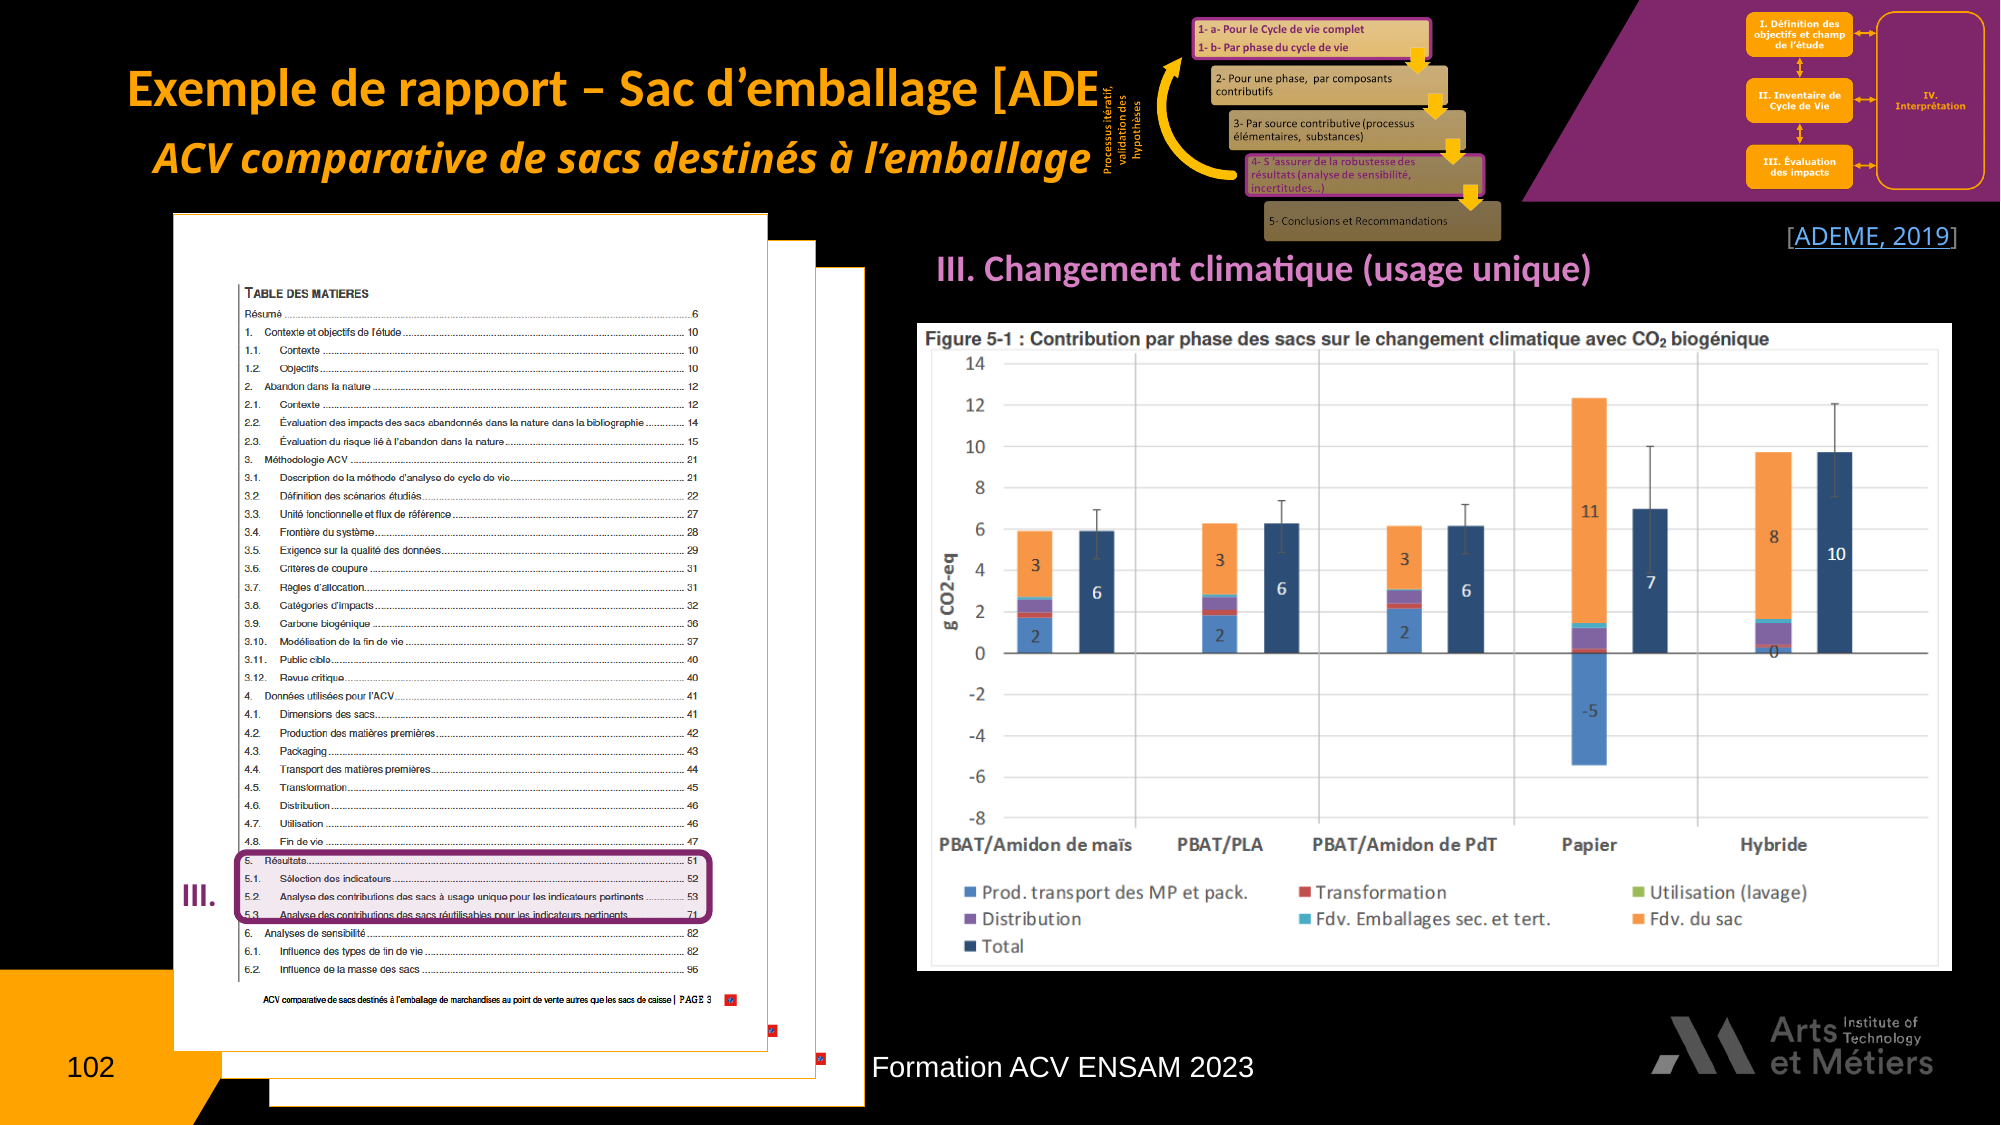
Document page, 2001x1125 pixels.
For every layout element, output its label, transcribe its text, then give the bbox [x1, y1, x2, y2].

picture [1096, 16, 1502, 242]
text_box III. [166, 865, 255, 921]
title Exemple de rapport – Sac d’emballage [ADEME] [112, 51, 1096, 166]
text_box ACV comparative de sacs destinés à l’emballage de marchandises [138, 124, 1096, 190]
picture [1631, 997, 1952, 1093]
picture [1746, 11, 1985, 190]
picture [917, 323, 1952, 971]
text_box [ADEME, 2019] [1771, 213, 1998, 263]
title Exemple de rapport – Sac d’emballage [ADEME] [1502, 51, 1890, 166]
text_box III. Changement climatique (usage unique) [921, 242, 1943, 306]
picture [173, 213, 865, 1107]
text_box [236, 852, 710, 921]
